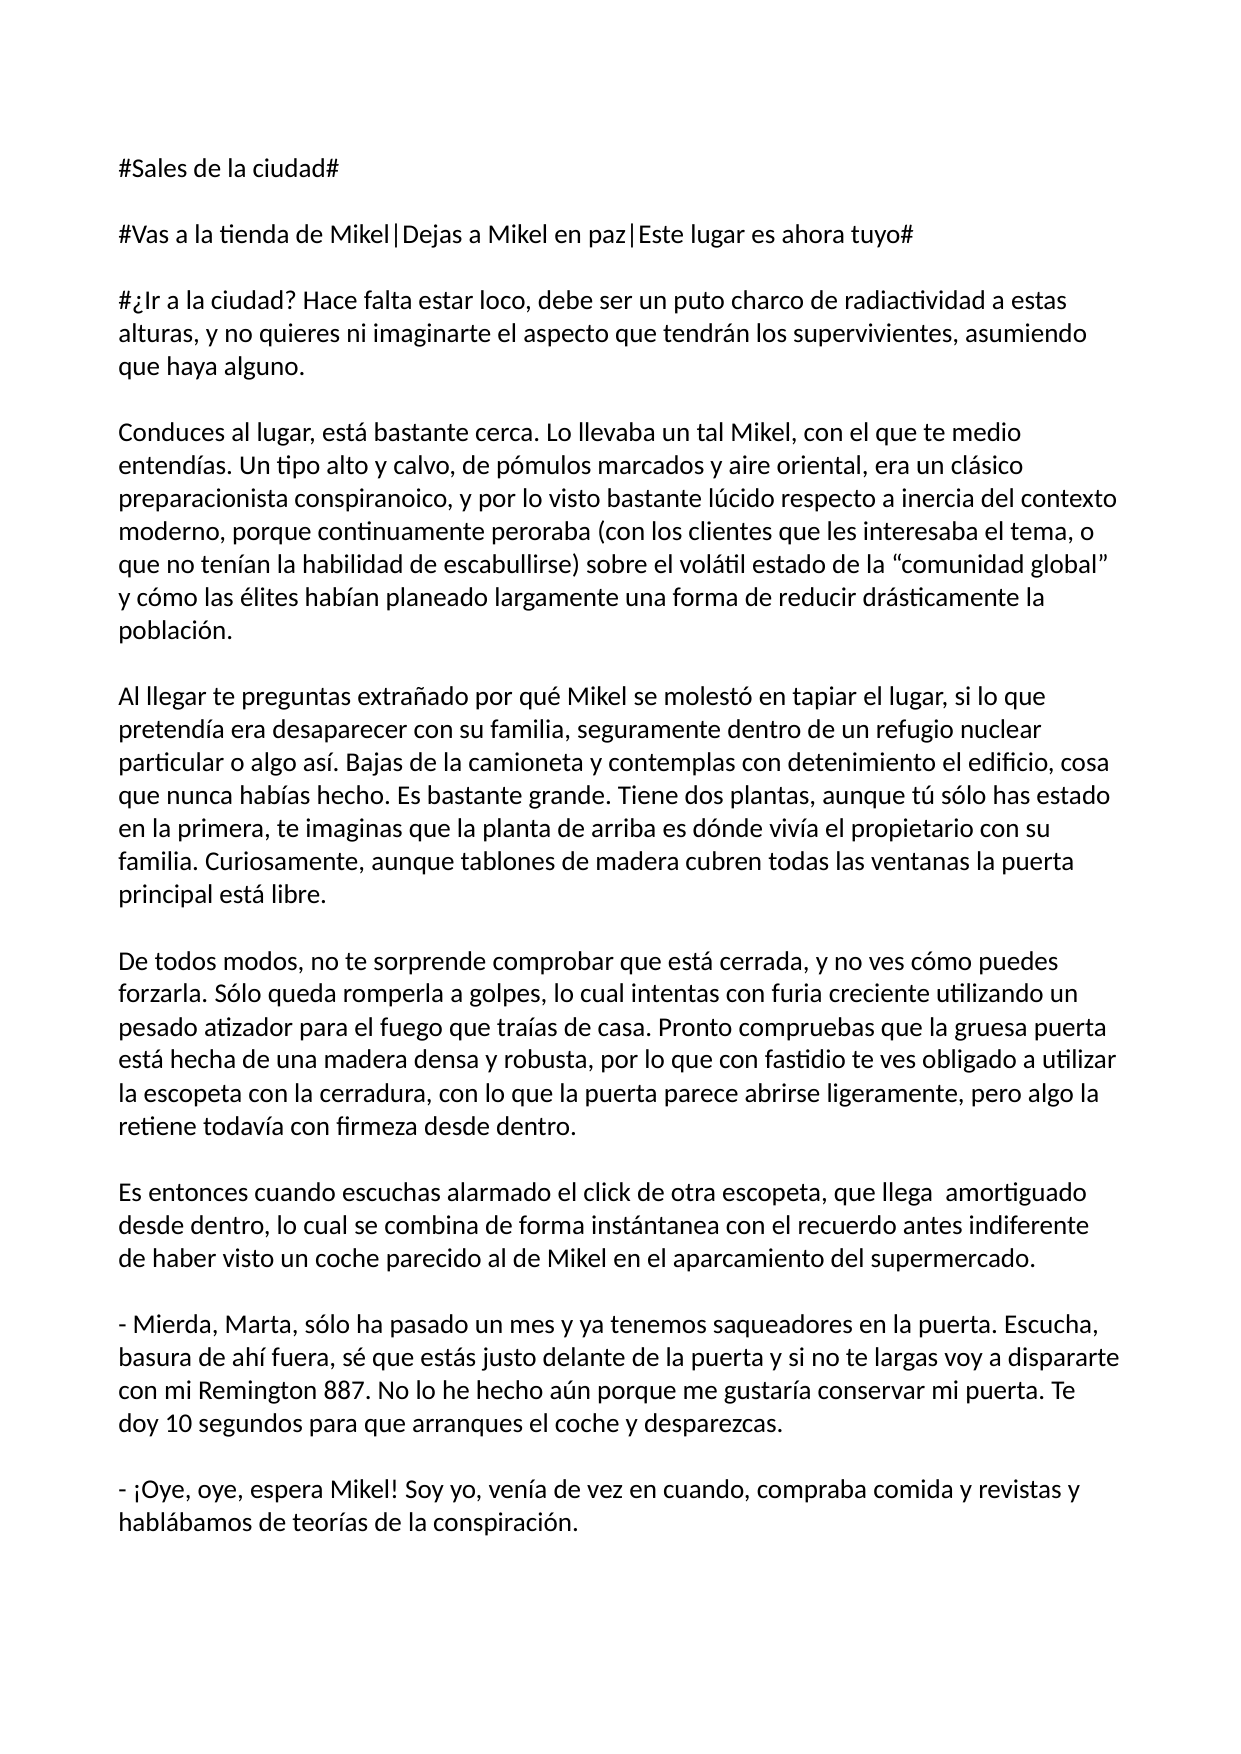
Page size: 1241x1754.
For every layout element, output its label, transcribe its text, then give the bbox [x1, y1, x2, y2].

text #¿Ir a la ciudad? Hace falta estar loco, debe ser un puto charco de radiactividad a estas alturas, y no quieres ni imaginarte el aspecto que tendrán los supervivientes, asumiendo que haya alguno. [118, 283, 1122, 382]
text #Sales de la ciudad# [118, 151, 1122, 184]
text - ¡Oye, oye, espera Mikel! Soy yo, venía de vez en cuando, compraba comida y revistas y hablábamos de teorías de la conspiración. [118, 1472, 1122, 1538]
text De todos modos, no te sorprende comprobar que está cerrada, y no ves cómo puedes forzarla. Sólo queda romperla a golpes, lo cual intentas con furia creciente utilizando un pesado atizador para el fuego que traías de casa. Pronto compruebas que la gruesa puerta está hecha de una madera densa y robusta, por lo que con fastidio te ves obligado a utilizar la escopeta con la cerradura, con lo que la puerta parece abrirse ligeramente, pero algo la retiene todavía con firmeza desde dentro. [118, 944, 1122, 1142]
text Conduces al lugar, está bastante cerca. Lo llevaba un tal Mikel, con el que te medio entendías. Un tipo alto y calvo, de pómulos marcados y aire oriental, era un clásico preparacionista conspiranoico, y por lo visto bastante lúcido respecto a inercia del contexto moderno, porque continuamente peroraba (con los clientes que les interesaba el tema, o que no tenían la habilidad de escabullirse) sobre el volátil estado de la “comunidad global” y cómo las élites habían planeado largamente una forma de reducir drásticamente la población. [118, 415, 1122, 646]
text Al llegar te preguntas extrañado por qué Mikel se molestó en tapiar el lugar, si lo que pretendía era desaparecer con su familia, seguramente dentro de un refugio nuclear particular o algo así. Bajas de la camioneta y contemplas con detenimiento el edificio, cosa que nunca habías hecho. Es bastante grande. Tiene dos plantas, aunque tú sólo has estado en la primera, te imaginas que la planta de arriba es dónde vivía el propietario con su familia. Curiosamente, aunque tablones de madera cubren todas las ventanas la puerta principal está libre. [118, 679, 1122, 911]
text - Mierda, Marta, sólo ha pasado un mes y ya tenemos saqueadores en la puerta. Escucha, basura de ahí fuera, sé que estás justo delante de la puerta y si no te largas voy a dispararte con mi Remington 887. No lo he hecho aún porque me gustaría conservar mi puerta. Te doy 10 segundos para que arranques el coche y desparezcas. [118, 1307, 1122, 1439]
text #Vas a la tienda de Mikel|Dejas a Mikel en paz|Este lugar es ahora tuyo# [118, 217, 1122, 250]
text Es entonces cuando escuchas alarmado el click de otra escopeta, que llega amortiguado desde dentro, lo cual se combina de forma instántanea con el recuerdo antes indiferente de haber visto un coche parecido al de Mikel en el aparcamiento del supermercado. [118, 1175, 1122, 1274]
